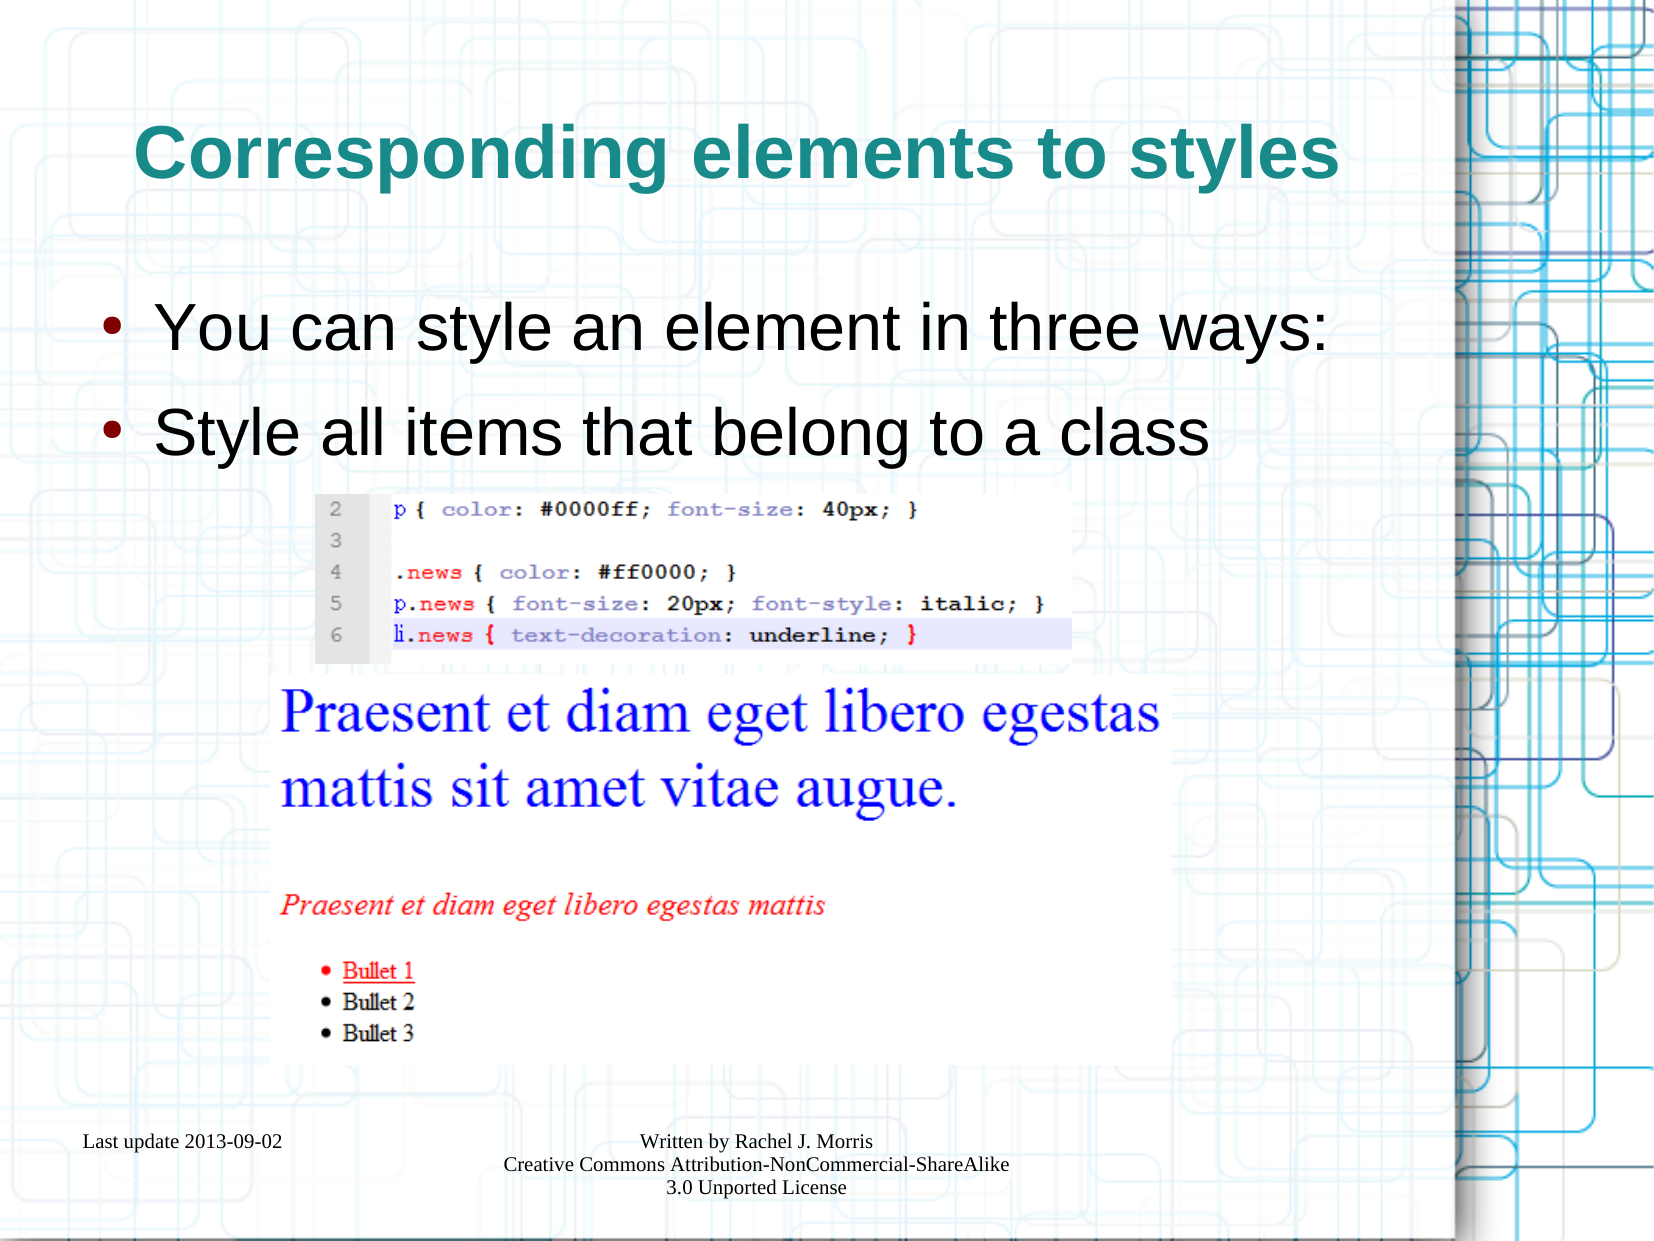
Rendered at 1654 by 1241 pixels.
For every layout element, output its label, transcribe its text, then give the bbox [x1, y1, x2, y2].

picture [0, 0, 1654, 1241]
title Corresponding elements to styles [59, 49, 1418, 257]
list You can style an element in three ways: Style all items that belong to a class [82, 290, 1418, 1010]
